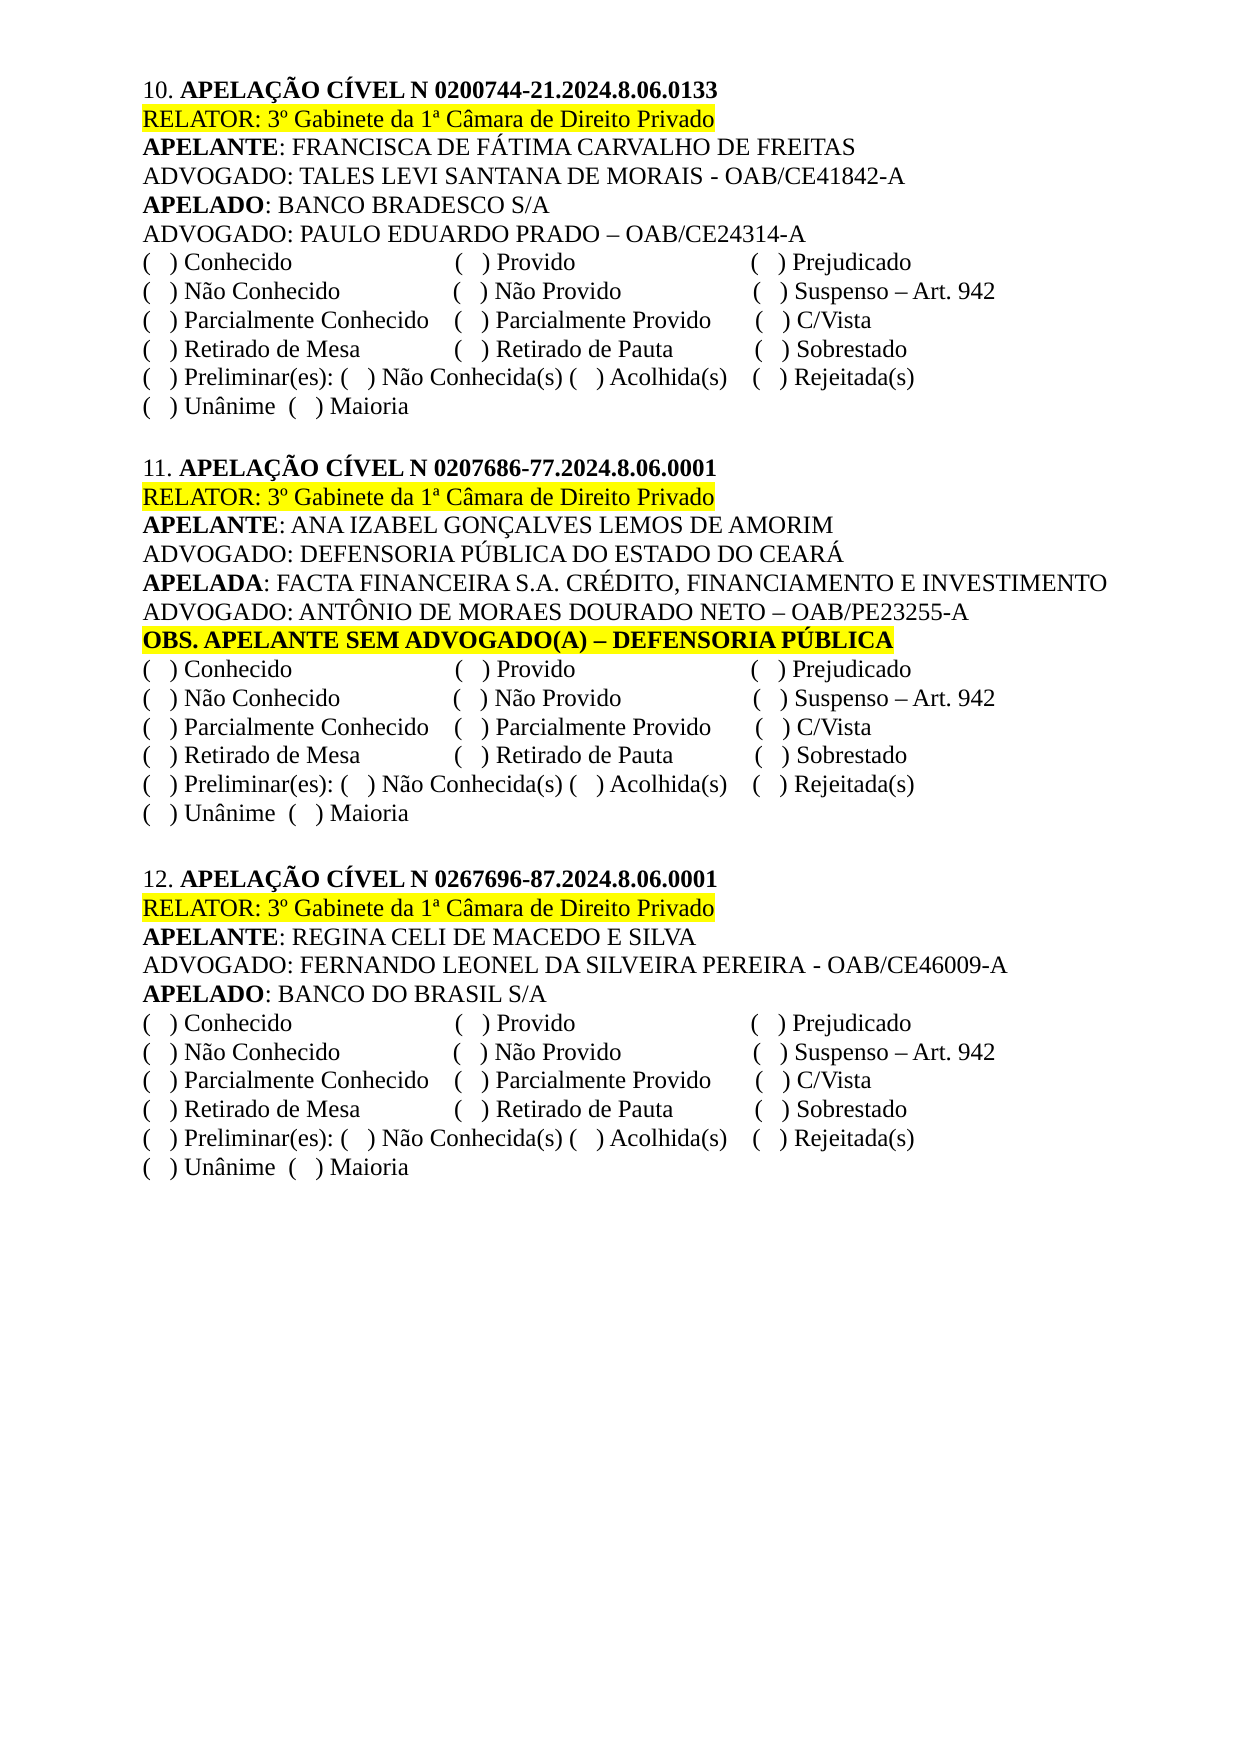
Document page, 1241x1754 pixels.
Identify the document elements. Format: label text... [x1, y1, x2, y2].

text APELADA: FACTA FINANCEIRA S.A. CRÉDITO, FINANCIAMENTO E INVESTIMENTO ADVOGADO: ANTÔNIO DE MORAES DOURADO NETO – OAB/PE23255-A [142, 568, 1141, 626]
text ( ) Conhecido ( ) Provido ( ) Prejudicado [142, 247, 1141, 276]
text ( ) Não Conhecido ( ) Não Provido ( ) Suspenso – Art. 942 [142, 1037, 1141, 1065]
text ( ) Retirado de Mesa ( ) Retirado de Pauta ( ) Sobrestado [142, 1094, 1141, 1123]
text ADVOGADO: DEFENSORIA PÚBLICA DO ESTADO DO CEARÁ [142, 539, 1141, 568]
text 11. APELAÇÃO CÍVEL N 0207686-77.2024.8.06.0001 RELATOR: 3º Gabinete da 1ª Câmara de Direito Privado APELANTE: ANA IZABEL GONÇALVES LEMOS DE AMORIM [142, 453, 1141, 539]
text ( ) Unânime ( ) Maioria [142, 1152, 1141, 1180]
text ( ) Parcialmente Conhecido ( ) Parcialmente Provido ( ) C/Vista [142, 1065, 1141, 1094]
text ( ) Preliminar(es): ( ) Não Conhecida(s) ( ) Acolhida(s) ( ) Rejeitada(s) [142, 769, 1141, 798]
text ( ) Não Conhecido ( ) Não Provido ( ) Suspenso – Art. 942 [142, 683, 1141, 712]
text ( ) Retirado de Mesa ( ) Retirado de Pauta ( ) Sobrestado [142, 334, 1141, 362]
text ( ) Não Conhecido ( ) Não Provido ( ) Suspenso – Art. 942 [142, 276, 1141, 305]
text ( ) Parcialmente Conhecido ( ) Parcialmente Provido ( ) C/Vista [142, 712, 1141, 741]
text ( ) Parcialmente Conhecido ( ) Parcialmente Provido ( ) C/Vista [142, 305, 1141, 334]
text ( ) Preliminar(es): ( ) Não Conhecida(s) ( ) Acolhida(s) ( ) Rejeitada(s) [142, 1123, 1141, 1152]
text 12. APELAÇÃO CÍVEL N 0267696-87.2024.8.06.0001 RELATOR: 3º Gabinete da 1ª Câmara de Direito Privado APELANTE: REGINA CELI DE MACEDO E SILVA ADVOGADO: FERNANDO LEONEL DA SILVEIRA PEREIRA - OAB/CE46009-A APELADO: BANCO DO BRASIL S/A [142, 864, 1141, 1008]
text ( ) Preliminar(es): ( ) Não Conhecida(s) ( ) Acolhida(s) ( ) Rejeitada(s) [142, 362, 1141, 391]
text ( ) Unânime ( ) Maioria [142, 391, 1141, 420]
text ( ) Conhecido ( ) Provido ( ) Prejudicado [142, 654, 1141, 683]
text ( ) Retirado de Mesa ( ) Retirado de Pauta ( ) Sobrestado [142, 741, 1141, 769]
text OBS. APELANTE SEM ADVOGADO(A) – DEFENSORIA PÚBLICA [142, 626, 1141, 654]
text 10. APELAÇÃO CÍVEL N 0200744-21.2024.8.06.0133 RELATOR: 3º Gabinete da 1ª Câmara de Direito Privado APELANTE: FRANCISCA DE FÁTIMA CARVALHO DE FREITAS ADVOGADO: TALES LEVI SANTANA DE MORAIS - OAB/CE41842-A APELADO: BANCO BRADESCO S/A ADVOGADO: PAULO EDUARDO PRADO – OAB/CE24314-A [142, 75, 1141, 247]
text ( ) Unânime ( ) Maioria [142, 798, 1141, 827]
text ( ) Conhecido ( ) Provido ( ) Prejudicado [142, 1008, 1141, 1037]
